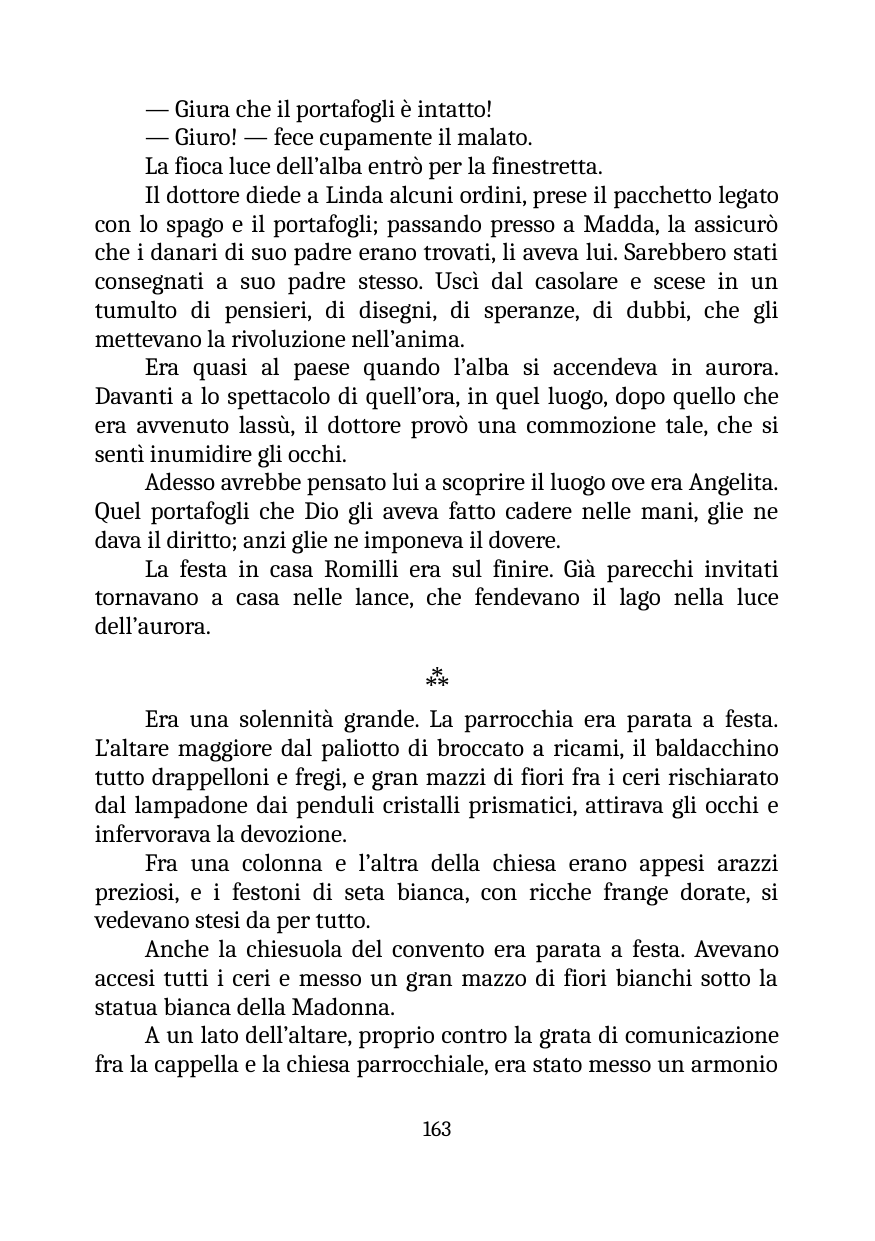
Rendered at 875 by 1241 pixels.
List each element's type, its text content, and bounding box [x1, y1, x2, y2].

text Era una solennità grande. La parrocchia era parata a festa. L’altare maggiore dal paliotto di broccato a ricami, il baldacchino tutto drappelloni e fregi, e gran mazzi di fiori fra i ceri rischiarato dal lampadone dai penduli cristalli prismatici, attirava gli occhi e infervorava la devozione. [94, 705, 779, 849]
text La fioca luce dell’alba entrò per la finestretta. [94, 152, 779, 181]
text A un lato dell’altare, proprio contro la grata di comunicazione fra la cappella e la chiesa parrocchiale, era stato messo un armonio [94, 1021, 779, 1079]
text Anche la chiesuola del convento era parata a festa. Avevano accesi tutti i ceri e messo un gran mazzo di fiori bianchi sotto la statua bianca della Madonna. [94, 935, 779, 1021]
text Fra una colonna e l’altra della chiesa erano appesi arazzi preziosi, e i festoni di seta bianca, con ricche frange dorate, si vedevano stesi da per tutto. [94, 849, 779, 935]
text Era quasi al paese quando l’alba si accendeva in aurora. Davanti a lo spettacolo di quell’ora, in quel luogo, dopo quello che era avvenuto lassù, il dottore provò una commozione tale, che si sentì inumidire gli occhi. [94, 353, 779, 468]
text Adesso avrebbe pensato lui a scoprire il luogo ove era Angelita. Quel portafogli che Dio gli aveva fatto cadere nelle mani, glie ne dava il diritto; anzi glie ne imponeva il dovere. [94, 468, 779, 554]
text ⁂ [94, 664, 779, 693]
text Il dottore diede a Linda alcuni ordini, prese il pacchetto legato con lo spago e il portafogli; passando presso a Madda, la assicurò che i danari di suo padre erano trovati, li aveva lui. Sarebbero stati consegnati a suo padre stesso. Uscì dal casolare e scese in un tumulto di pensieri, di disegni, di speranze, di dubbi, che gli mettevano la rivoluzione nell’anima. [94, 181, 779, 353]
text — Giura che il portafogli è intatto! [94, 94, 779, 123]
text La festa in casa Romilli era sul finire. Già parecchi invitati tornavano a casa nelle lance, che fendevano il lago nella luce dell’aurora. [94, 554, 779, 641]
text — Giuro! — fece cupamente il malato. [94, 123, 779, 152]
